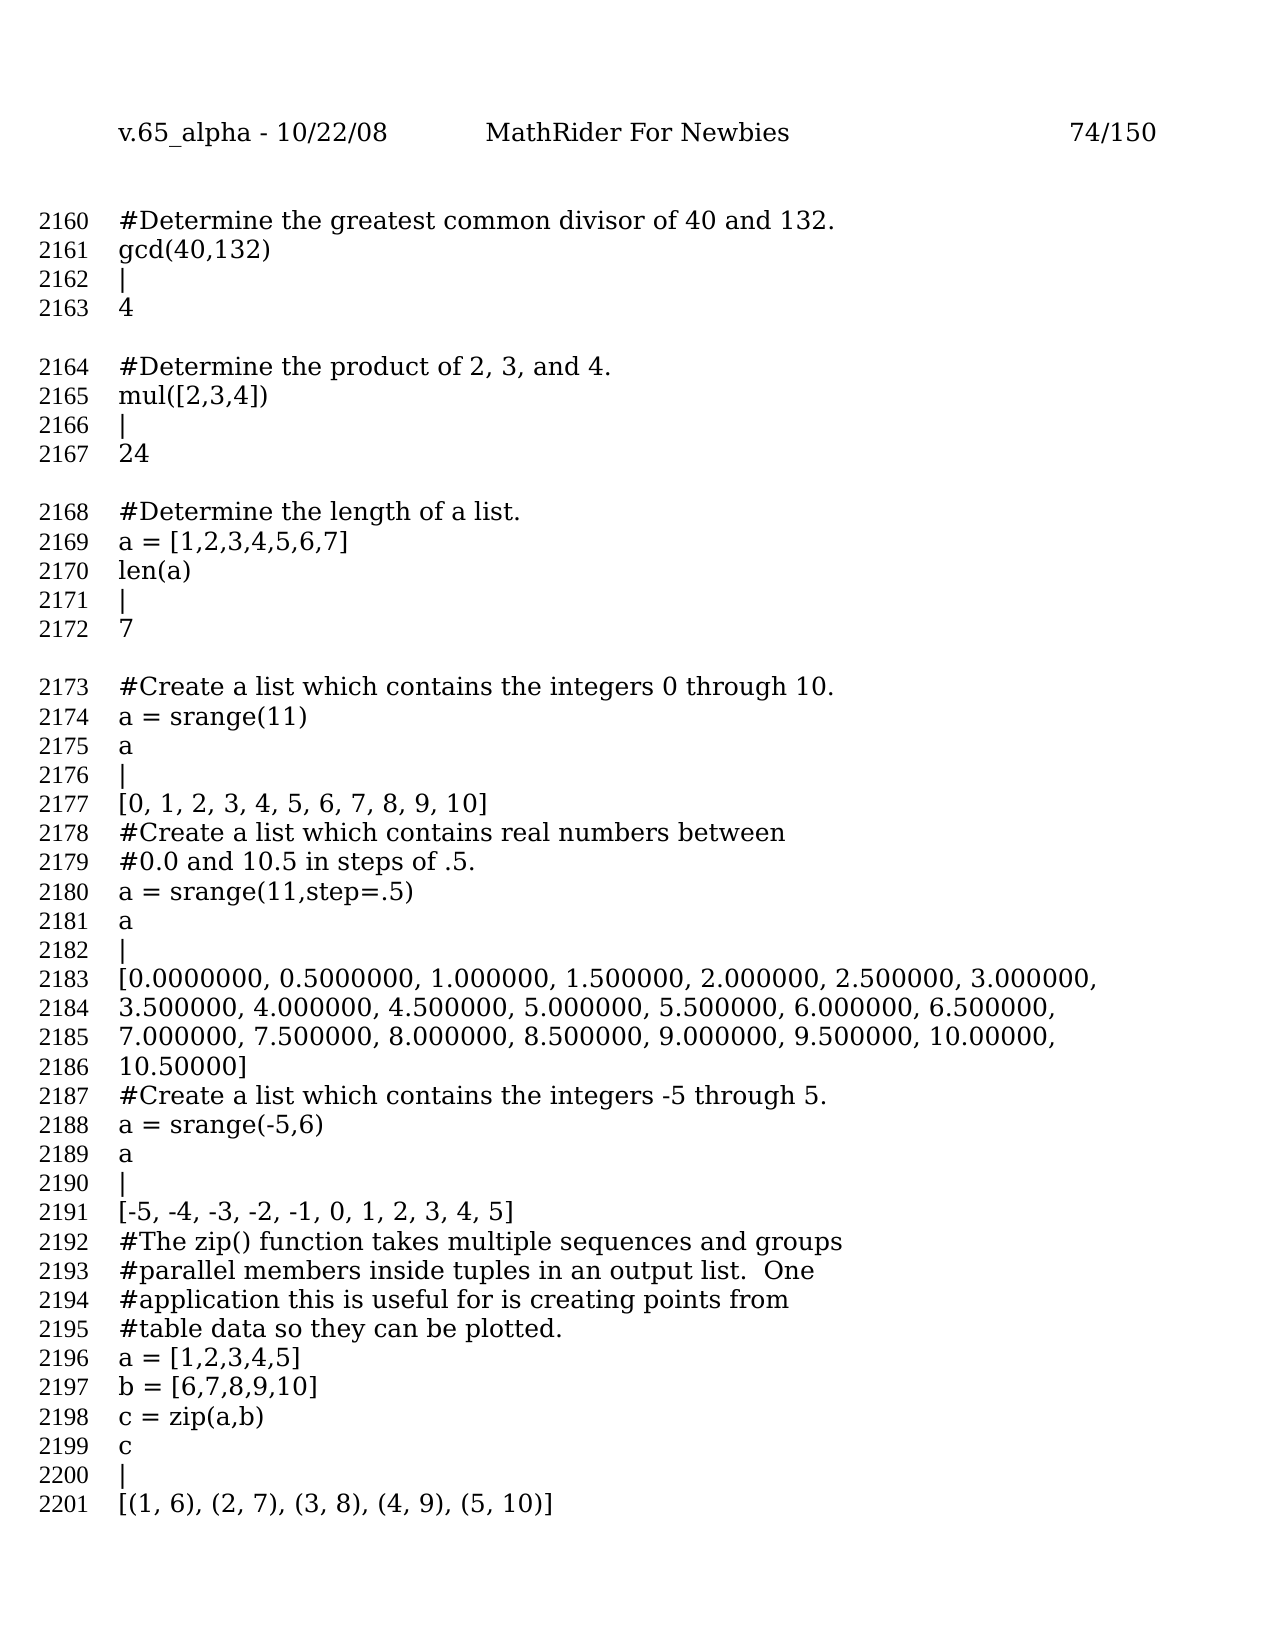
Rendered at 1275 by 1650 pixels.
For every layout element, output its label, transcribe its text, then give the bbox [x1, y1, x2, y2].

text [0.0000000, 0.5000000, 1.000000, 1.500000, 2.000000, 2.500000, 3.000000, 3.500000, 4.000000, 4.500000, 5.000000, 5.500000, 6.000000, 6.500000, 7.000000, 7.500000, 8.000000, 8.500000, 9.000000, 9.500000, 10.00000, 10.50000] [118, 964, 1157, 1081]
text #table data so they can be plotted. [118, 1314, 1157, 1343]
text #Create a list which contains real numbers between [118, 818, 1157, 848]
text [0, 1, 2, 3, 4, 5, 6, 7, 8, 9, 10] [118, 789, 1157, 818]
text len(a) [118, 556, 1157, 585]
text | [118, 410, 1157, 439]
text a = srange(11) [118, 702, 1157, 731]
text 7 [118, 614, 1157, 643]
text #The zip() function takes multiple sequences and groups [118, 1227, 1157, 1256]
text [(1, 6), (2, 7), (3, 8), (4, 9), (5, 10)] [118, 1489, 1157, 1518]
text c [118, 1431, 1157, 1460]
text #application this is useful for is creating points from [118, 1285, 1157, 1314]
text mul([2,3,4]) [118, 381, 1157, 410]
text a = srange(11,step=.5) [118, 877, 1157, 906]
text a = srange(-5,6) [118, 1110, 1157, 1139]
text #parallel members inside tuples in an output list. One [118, 1256, 1157, 1285]
text | [118, 1460, 1157, 1489]
text a [118, 906, 1157, 935]
text #Determine the length of a list. [118, 498, 1157, 527]
text #Create a list which contains the integers -5 through 5. [118, 1081, 1157, 1110]
text a = [1,2,3,4,5,6,7] [118, 527, 1157, 556]
text gcd(40,132) [118, 235, 1157, 264]
text a = [1,2,3,4,5] [118, 1343, 1157, 1373]
text 4 [118, 293, 1157, 323]
text #0.0 and 10.5 in steps of .5. [118, 848, 1157, 877]
text b = [6,7,8,9,10] [118, 1373, 1157, 1402]
text [-5, -4, -3, -2, -1, 0, 1, 2, 3, 4, 5] [118, 1198, 1157, 1227]
text a [118, 1139, 1157, 1168]
text | [118, 264, 1157, 293]
text a [118, 731, 1157, 760]
text c = zip(a,b) [118, 1402, 1157, 1431]
text #Determine the greatest common divisor of 40 and 132. [118, 206, 1157, 235]
text #Create a list which contains the integers 0 through 10. [118, 673, 1157, 702]
text | [118, 585, 1157, 614]
text #Determine the product of 2, 3, and 4. [118, 352, 1157, 381]
text 24 [118, 439, 1157, 468]
text | [118, 1168, 1157, 1198]
text | [118, 760, 1157, 789]
text | [118, 935, 1157, 964]
